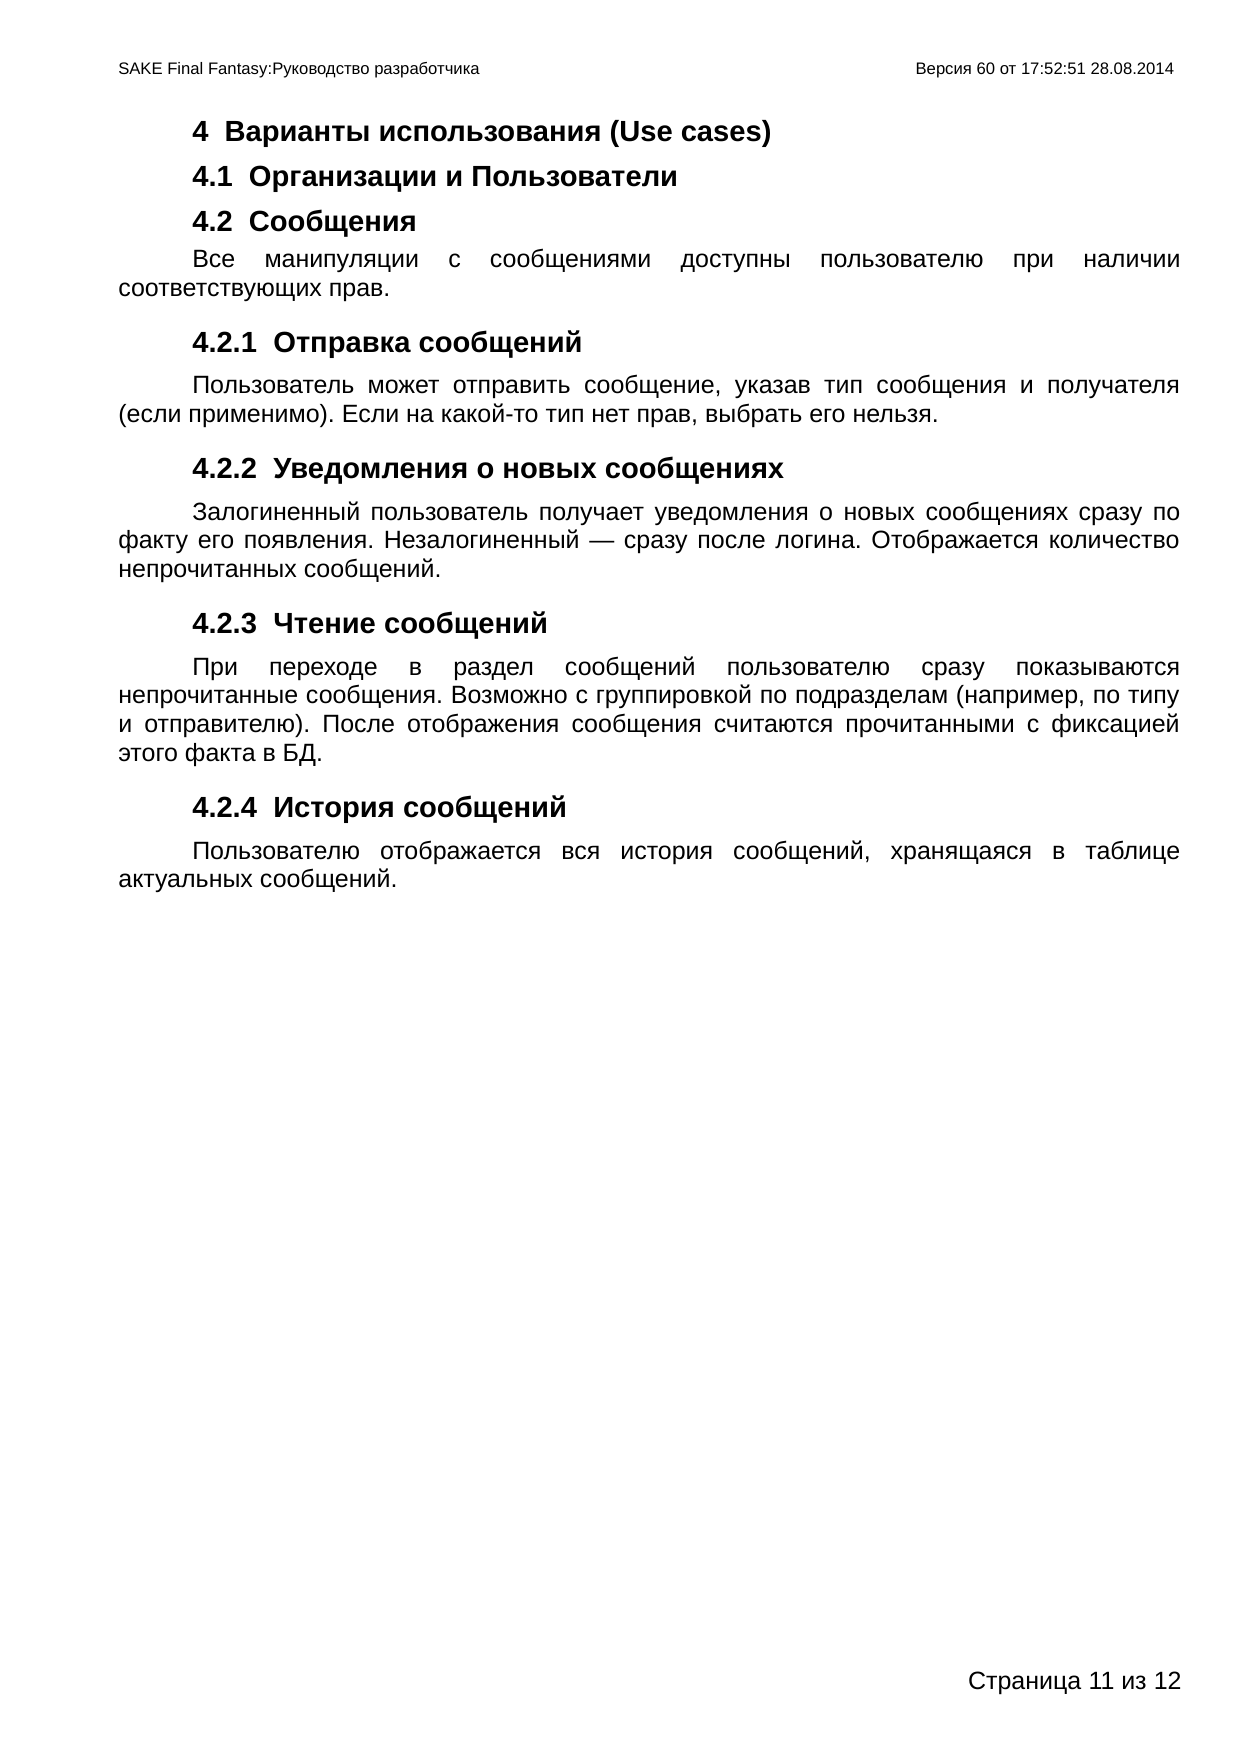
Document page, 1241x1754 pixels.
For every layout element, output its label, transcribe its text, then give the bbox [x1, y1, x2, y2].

subtitle История сообщений [118, 790, 1181, 824]
text Все манипуляции с сообщениями доступны пользователю при наличии соответствующих прав. [118, 244, 1181, 301]
subtitle Чтение сообщений [118, 606, 1181, 640]
text Залогиненный пользователь получает уведомления о новых сообщениях сразу по факту его появления. Незалогиненный — сразу после логина. Отображается количество непрочитанных сообщений. [118, 497, 1181, 583]
subtitle Сообщения [118, 204, 1181, 238]
text При переходе в раздел сообщений пользователю сразу показываются непрочитанные сообщения. Возможно с группировкой по подразделам (например, по типу и отправителю). После отображения сообщения считаются прочитанными с фиксацией этого факта в БД. [118, 652, 1181, 767]
subtitle Варианты использования (Use cases) [118, 114, 1181, 147]
text Пользователю отображается вся история сообщений, хранящаяся в таблице актуальных сообщений. [118, 836, 1181, 893]
subtitle Уведомления о новых сообщениях [118, 451, 1181, 485]
subtitle Организации и Пользователи [118, 159, 1181, 193]
text Пользователь может отправить сообщение, указав тип сообщения и получателя (если применимо). Если на какой-то тип нет прав, выбрать его нельзя. [118, 370, 1181, 428]
subtitle Отправка сообщений [118, 325, 1181, 358]
